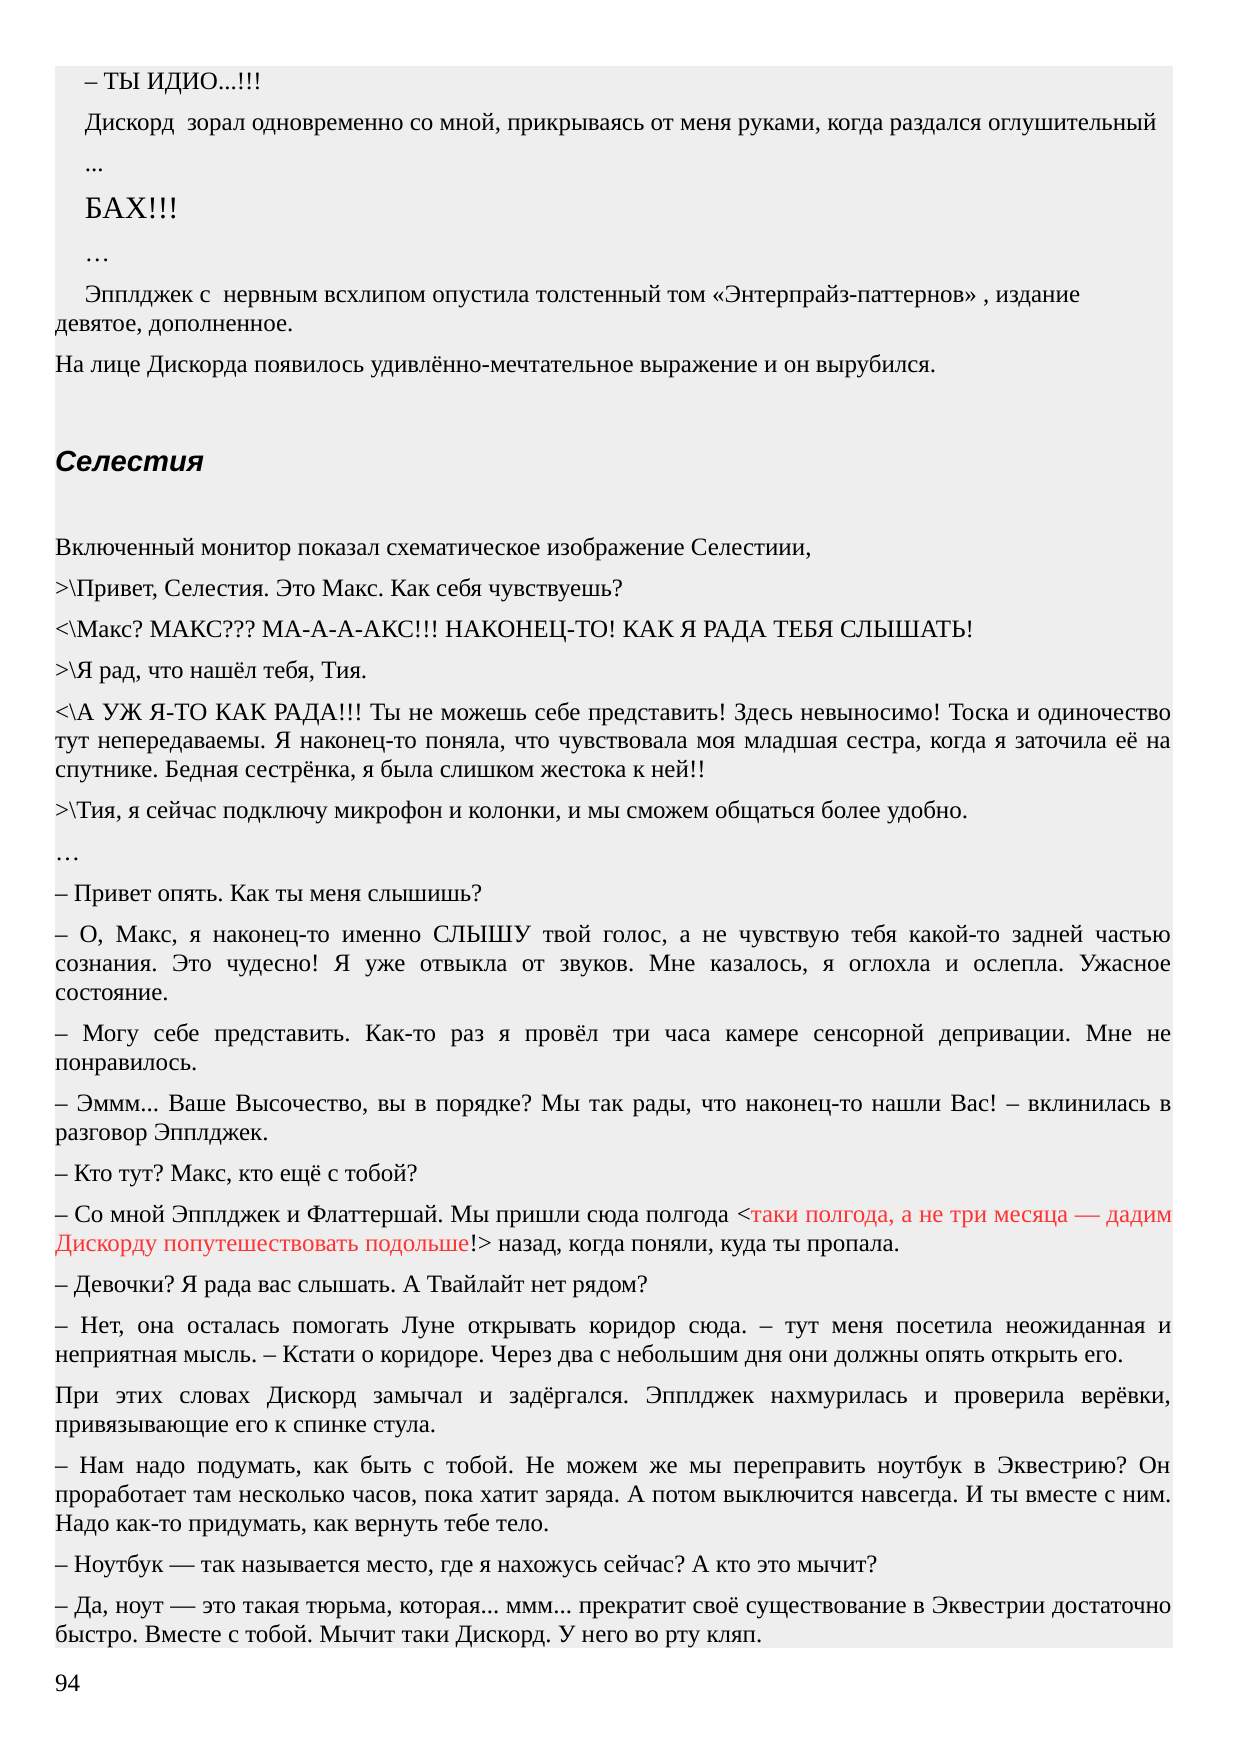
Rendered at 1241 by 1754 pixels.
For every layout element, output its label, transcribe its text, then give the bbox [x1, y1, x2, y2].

text – Эммм... Ваше Высочество, вы в порядке? Мы так рады, что наконец-то нашли Вас! – вклинилась в разговор Эпплджек. [55, 1088, 1173, 1146]
text – Нам надо подумать, как быть с тобой. Не можем же мы переправить ноутбук в Эквестрию? Он проработает там несколько часов, пока хатит заряда. А потом выключится навсегда. И ты вместе с ним. Надо как-то придумать, как вернуть тебе тело. [55, 1451, 1173, 1537]
text ... [55, 148, 1173, 177]
text На лице Дискорда появилось удивлённо-мечтательное выражение и он вырубился. [55, 349, 1173, 378]
text – Да, ноут — это такая тюрьма, которая... ммм... прекратит своё существование в Эквестрии достаточно быстро. Вместе с тобой. Мычит таки Дискорд. У него во рту кляп. [55, 1591, 1173, 1648]
text <\А УЖ Я-ТО КАК РАДА!!! Ты не можешь себе представить! Здесь невыносимо! Тоска и одиночество тут непередаваемы. Я наконец-то поняла, что чувствовала моя младшая сестра, когда я заточила её на спутнике. Бедная сестрёнка, я была слишком жестока к ней!! [55, 697, 1173, 783]
text >\Привет, Селестия. Это Макс. Как себя чувствуешь? [55, 573, 1173, 602]
subtitle Селестия [55, 444, 1173, 478]
text – Девочки? Я рада вас слышать. А Твайлайт нет рядом? [55, 1269, 1173, 1298]
text – Кто тут? Макс, кто ещё с тобой? [55, 1158, 1173, 1187]
text – О, Макс, я наконец-то именно СЛЫШУ твой голос, а не чувствую тебя какой-то задней частью сознания. Это чудесно! Я уже отвыкла от звуков. Мне казалось, я оглохла и ослепла. Ужасное состояние. [55, 919, 1173, 1006]
text <\Макс? МАКС??? МА-А-А-АКС!!! НАКОНЕЦ-ТО! КАК Я РАДА ТЕБЯ СЛЫШАТЬ! [55, 614, 1173, 643]
text – Привет опять. Как ты меня слышишь? [55, 878, 1173, 907]
text >\Тия, я сейчас подключу микрофон и колонки, и мы сможем общаться более удобно. [55, 796, 1173, 824]
text БАХ!!! [55, 190, 1173, 226]
text – Со мной Эпплджек и Флаттершай. Мы пришли сюда полгода <таки полгода, а не три месяца — дадим Дискорду попутешествовать подольше!> назад, когда поняли, куда ты пропала. [55, 1199, 1173, 1257]
text Включенный монитор показал схематическое изображение Селестиии, [55, 532, 1173, 561]
text >\Я рад, что нашёл тебя, Тия. [55, 656, 1173, 684]
text Эпплджек с нервным всхлипом опустила толстенный том «Энтерпрайз-паттернов» , издание девятое, дополненное. [55, 279, 1173, 337]
text – Могу себе представить. Как-то раз я провёл три часа камере сенсорной депривации. Мне не понравилось. [55, 1018, 1173, 1076]
text При этих словах Дискорд замычал и задёргался. Эпплджек нахмурилась и проверила верёвки, привязывающие его к спинке стула. [55, 1381, 1173, 1438]
text – ТЫ ИДИО...!!! [55, 66, 1173, 95]
text Дискорд зорал одновременно со мной, прикрываясь от меня руками, когда раздался оглушительный [55, 107, 1173, 136]
text – Ноутбук — так называется место, где я нахожусь сейчас? А кто это мычит? [55, 1549, 1173, 1578]
text … [55, 238, 1173, 267]
text … [55, 837, 1173, 866]
text – Нет, она осталась помогать Луне открывать коридор сюда. – тут меня посетила неожиданная и неприятная мысль. – Кстати о коридоре. Через два с небольшим дня они должны опять открыть его. [55, 1311, 1173, 1368]
